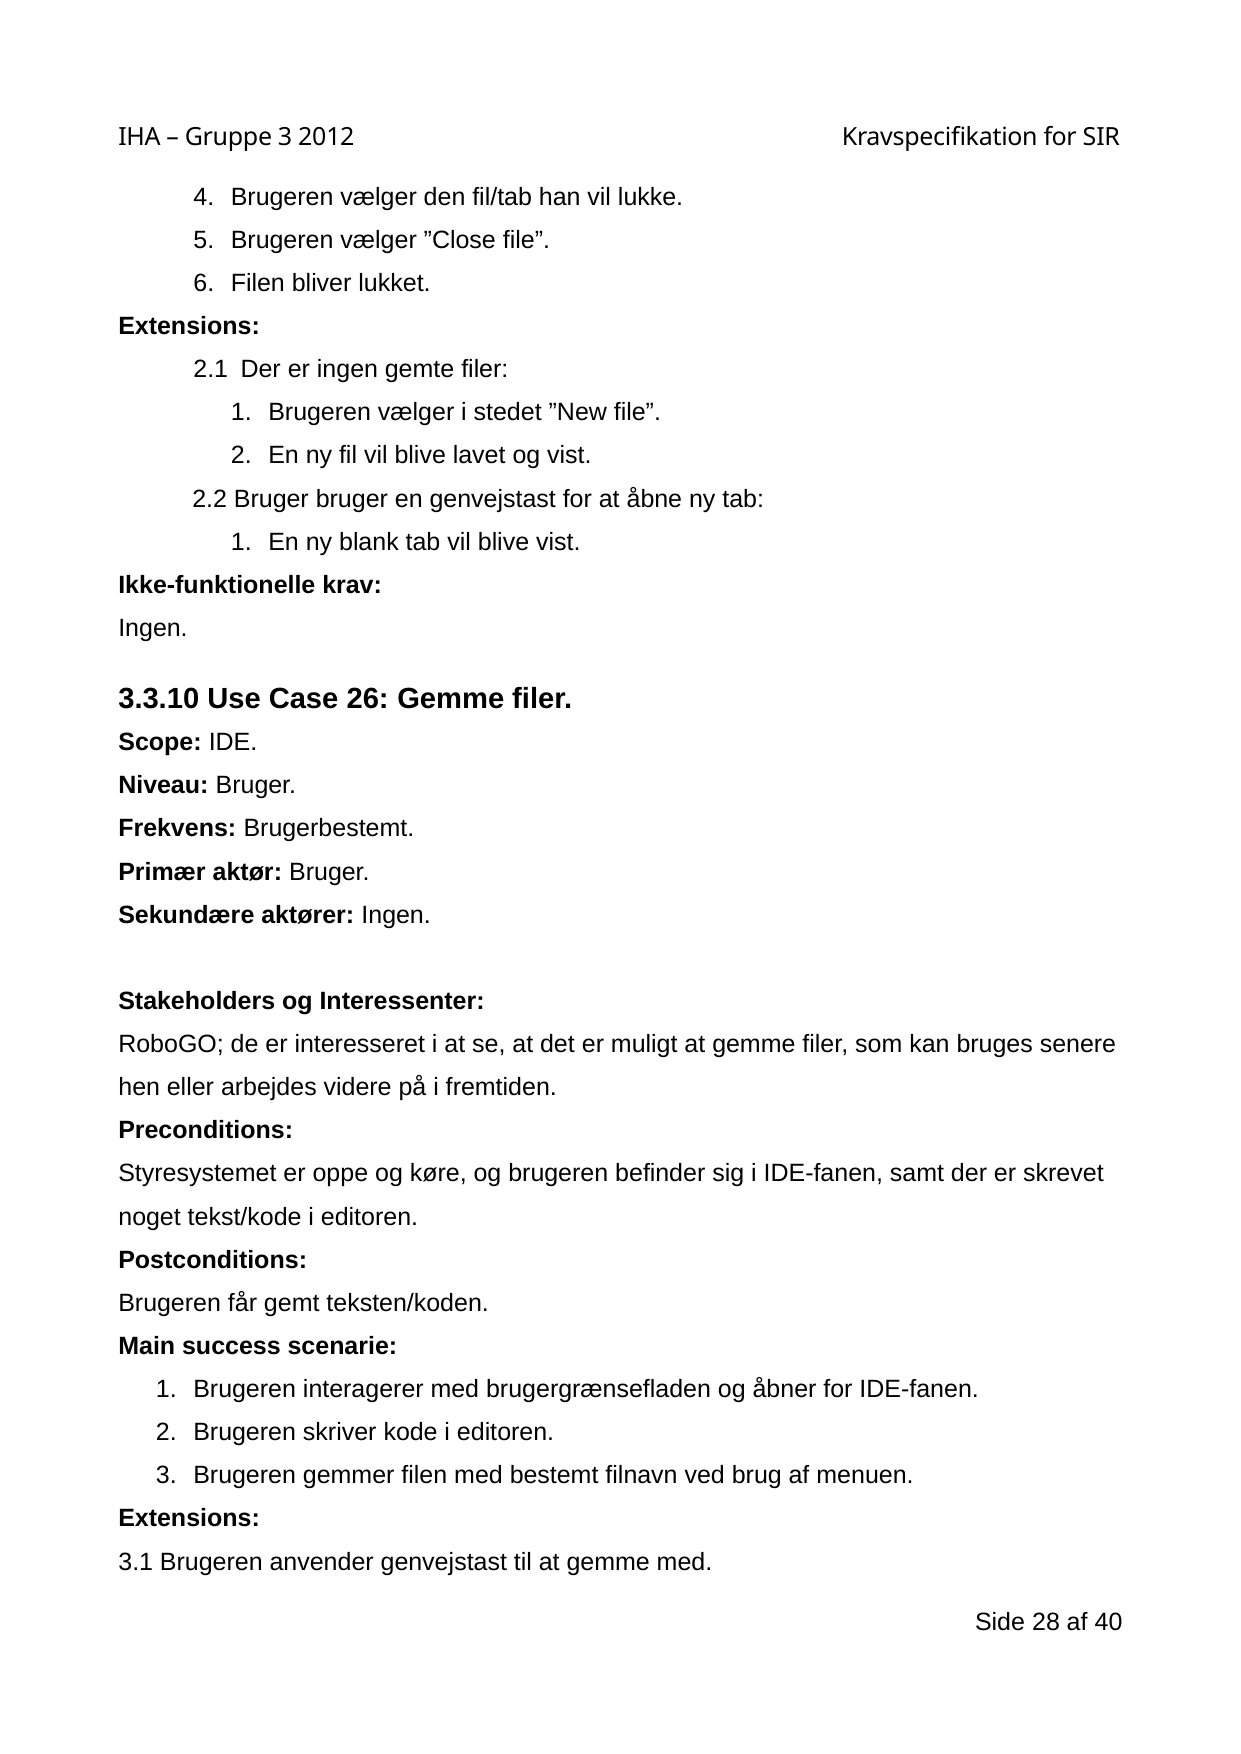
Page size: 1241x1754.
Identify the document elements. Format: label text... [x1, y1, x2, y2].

text Extensions: [118, 311, 1122, 340]
text Extensions: [118, 1503, 1122, 1532]
text Postconditions: [118, 1245, 1122, 1273]
list Brugeren gemmer filen med bestemt filnavn ved brug af menuen. [156, 1460, 1122, 1489]
text 3.1 Brugeren anvender genvejstast til at gemme med. [118, 1547, 1122, 1575]
text Ikke-funktionelle krav: [118, 570, 1122, 599]
list Brugeren vælger den fil/tab han vil lukke. [193, 182, 1122, 210]
text Primær aktør: Bruger. [118, 857, 1122, 885]
text Brugeren får gemt teksten/koden. [118, 1288, 1122, 1317]
text Scope: IDE. [118, 727, 1122, 756]
text Stakeholders og Interessenter: [118, 986, 1122, 1015]
list En ny fil vil blive lavet og vist. [231, 441, 1122, 469]
list Brugeren interagerer med brugergrænsefladen og åbner for IDE-fanen. [156, 1374, 1122, 1403]
text 2.2 Bruger bruger en genvejstast for at åbne ny tab: [118, 484, 1122, 512]
list Brugeren vælger i stedet ”New file”. [231, 397, 1122, 426]
text Ingen. [118, 613, 1122, 642]
subtitle 3.3.10 Use Case 26: Gemme filer. [118, 681, 1122, 715]
text Frekvens: Brugerbestemt. [118, 813, 1122, 842]
list Filen bliver lukket. [193, 268, 1122, 297]
list Brugeren vælger ”Close file”. [193, 225, 1122, 253]
text Styresystemet er oppe og køre, og brugeren befinder sig i IDE-fanen, samt der er skrevet noget tekst/kode i editoren. [118, 1158, 1122, 1230]
text Niveau: Bruger. [118, 770, 1122, 799]
text Sekundære aktører: Ingen. [118, 900, 1122, 928]
text Main success scenarie: [118, 1331, 1122, 1360]
text RoboGO; de er interesseret i at se, at det er muligt at gemme filer, som kan bruges senere hen eller arbejdes videre på i fremtiden. [118, 1029, 1122, 1101]
text Preconditions: [118, 1115, 1122, 1144]
list En ny blank tab vil blive vist. [231, 527, 1122, 556]
list Brugeren skriver kode i editoren. [156, 1417, 1122, 1446]
list 2.1 Der er ingen gemte filer: [156, 354, 1122, 383]
